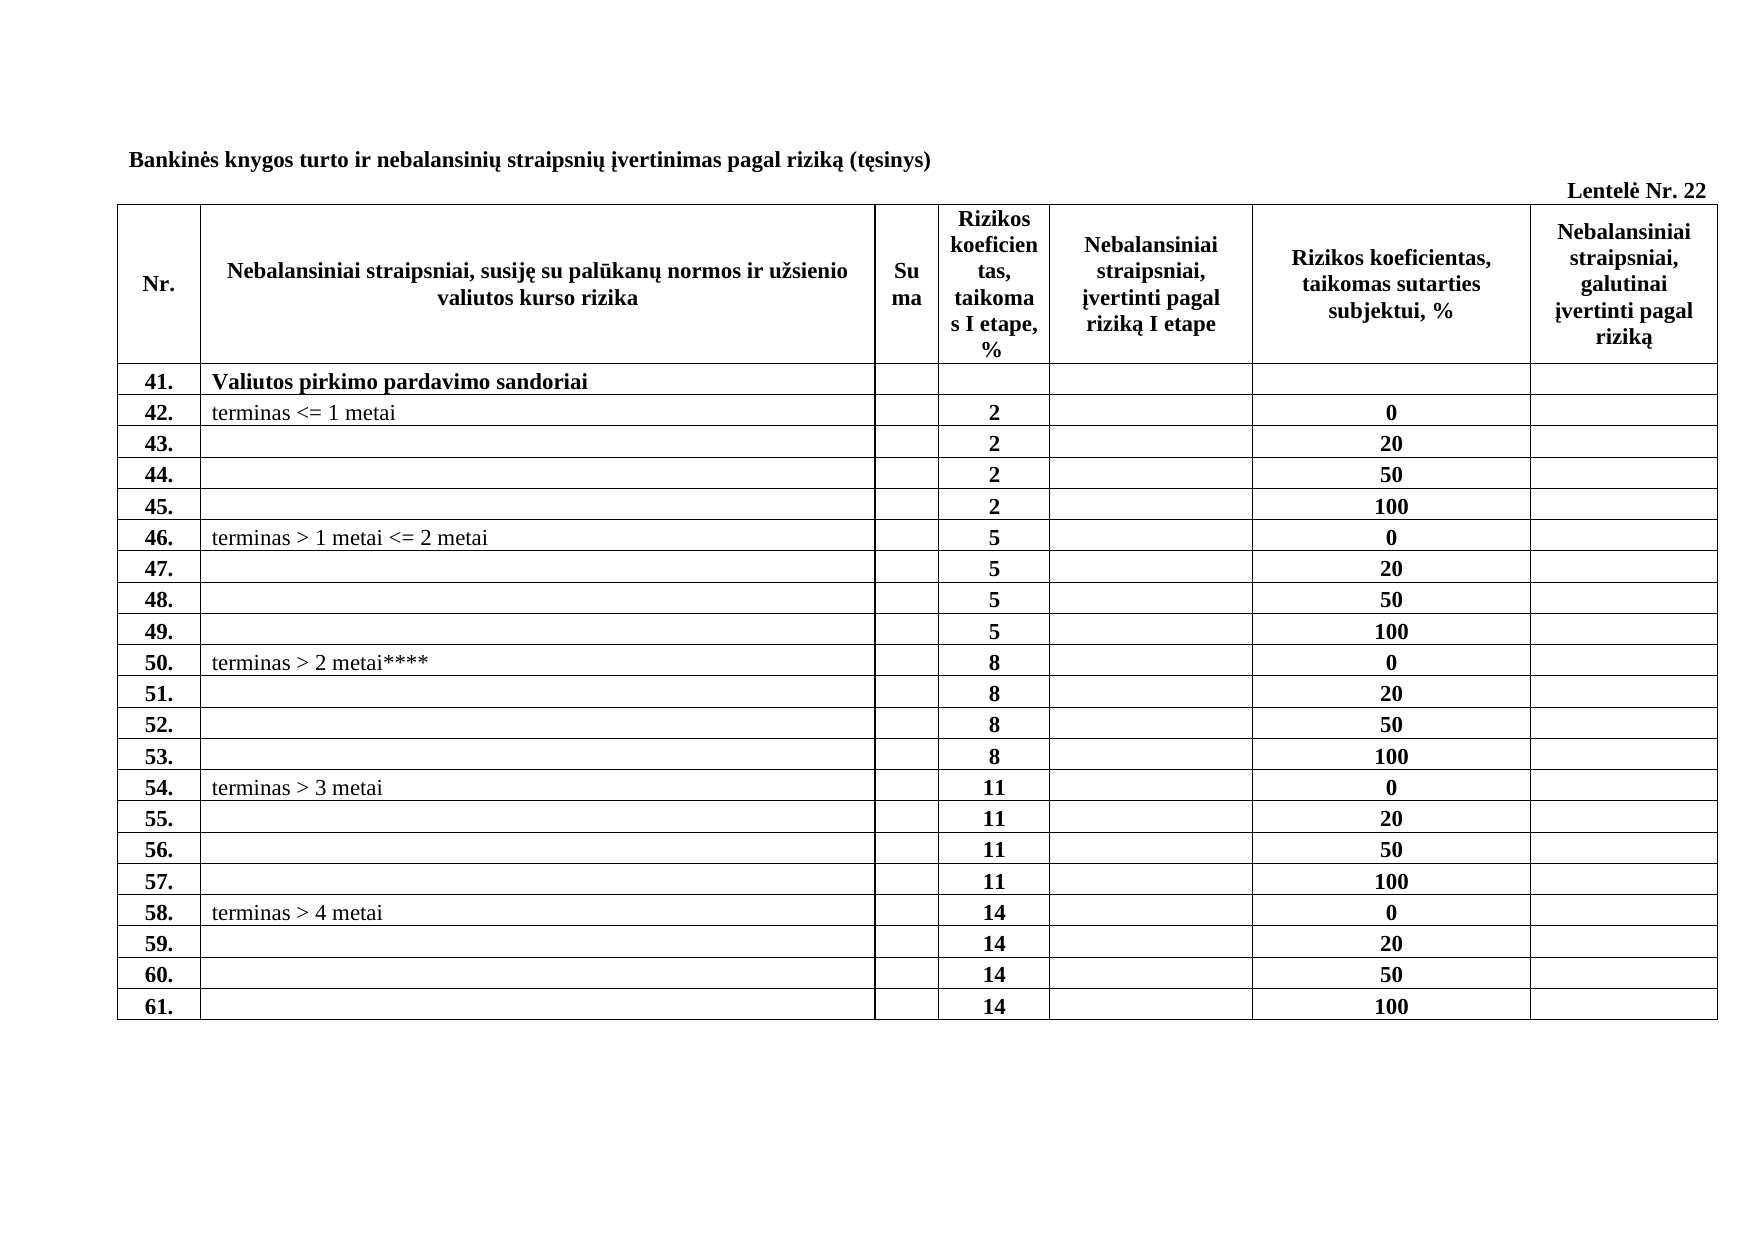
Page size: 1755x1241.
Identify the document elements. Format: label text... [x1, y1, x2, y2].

table_cell [1531, 895, 1717, 925]
table_cell 0 [1253, 520, 1530, 550]
table_cell Nebalansiniai straipsniai, susiję su palūkanų normos ir užsienio valiutos kurso rizika [201, 205, 874, 363]
table_cell 53. [118, 739, 200, 769]
table_cell 50 [1253, 708, 1530, 738]
table_cell [1531, 426, 1717, 457]
table_cell 59. [118, 926, 200, 957]
table_cell [876, 458, 938, 488]
table_cell [201, 926, 874, 957]
table_cell [201, 833, 874, 863]
table_cell Rizikos koeficientas, taikomas I etape, % [939, 205, 1049, 363]
table_cell [939, 173, 1050, 204]
table_cell [1531, 614, 1717, 644]
table_cell 0 [1253, 895, 1530, 925]
table_cell [876, 489, 938, 519]
table_cell [201, 426, 874, 457]
table_cell 5 [939, 583, 1049, 613]
table_cell [1050, 708, 1252, 738]
table_cell [201, 551, 874, 582]
table_cell 8 [939, 708, 1049, 738]
table_cell 20 [1253, 801, 1530, 832]
table_cell 11 [939, 833, 1049, 863]
table_cell 20 [1253, 676, 1530, 707]
table_cell [1050, 676, 1252, 707]
table_cell [876, 583, 938, 613]
table_cell 20 [1253, 551, 1530, 582]
table_cell 5 [939, 614, 1049, 644]
table_header Bankinės knygos turto ir nebalansinių straipsnių įvertinimas pagal riziką (tęsinys) [117, 141, 1050, 172]
table_cell 0 [1253, 395, 1530, 425]
table_cell 100 [1253, 989, 1530, 1019]
table_header [1530, 141, 1717, 172]
table_cell 8 [939, 739, 1049, 769]
table_cell [201, 864, 874, 894]
table_cell 45. [118, 489, 200, 519]
table_cell 55. [118, 801, 200, 832]
table_cell 57. [118, 864, 200, 894]
table_cell [1531, 989, 1717, 1019]
table_cell 0 [1253, 645, 1530, 675]
table_cell [117, 173, 200, 204]
table_cell [201, 583, 874, 613]
table_cell [1050, 739, 1252, 769]
table_cell 60. [118, 958, 200, 988]
table_cell [1531, 676, 1717, 707]
table_cell [1050, 614, 1252, 644]
table_cell [201, 458, 874, 488]
table_cell Nr. [118, 205, 200, 363]
table_cell 20 [1253, 426, 1530, 457]
table_cell 100 [1253, 489, 1530, 519]
table_cell 8 [939, 645, 1049, 675]
table_cell [1050, 489, 1252, 519]
table_cell 51. [118, 676, 200, 707]
table_cell [201, 989, 874, 1019]
table_cell [876, 645, 938, 675]
table_cell [201, 708, 874, 738]
table_cell 48. [118, 583, 200, 613]
table_cell [1253, 364, 1530, 394]
table_cell 43. [118, 426, 200, 457]
table_cell [876, 520, 938, 550]
table_cell [1531, 458, 1717, 488]
table_cell [1531, 958, 1717, 988]
table_cell terminas <= 1 metai [201, 395, 874, 425]
table_cell [1050, 426, 1252, 457]
table_cell [1050, 989, 1252, 1019]
table_cell 14 [939, 989, 1049, 1019]
table_cell [1531, 489, 1717, 519]
table_cell [1050, 395, 1252, 425]
table_cell terminas > 4 metai [201, 895, 874, 925]
table_cell [201, 958, 874, 988]
table_cell [1531, 770, 1717, 800]
table_cell [201, 676, 874, 707]
table_cell 2 [939, 489, 1049, 519]
table_cell [1531, 645, 1717, 675]
table_cell 100 [1253, 739, 1530, 769]
table_cell [1531, 801, 1717, 832]
table_cell [876, 958, 938, 988]
table_cell [1050, 833, 1252, 863]
table_cell 100 [1253, 864, 1530, 894]
table_header [1252, 141, 1530, 172]
table_cell 8 [939, 676, 1049, 707]
table_cell [1050, 645, 1252, 675]
table_cell 14 [939, 895, 1049, 925]
table_cell [1531, 395, 1717, 425]
table_cell [876, 833, 938, 863]
table_cell 2 [939, 426, 1049, 457]
table_cell [1050, 958, 1252, 988]
table_cell [876, 395, 938, 425]
table_cell [200, 173, 875, 204]
table_cell 20 [1253, 926, 1530, 957]
table_cell [876, 614, 938, 644]
table_cell terminas > 3 metai [201, 770, 874, 800]
table_cell 46. [118, 520, 200, 550]
table_cell 47. [118, 551, 200, 582]
table_cell [876, 364, 938, 394]
table_cell [201, 739, 874, 769]
table_cell Lentelė Nr. 22 [1530, 173, 1717, 204]
table_cell 44. [118, 458, 200, 488]
table_cell 11 [939, 770, 1049, 800]
table_cell 58. [118, 895, 200, 925]
table_cell [876, 708, 938, 738]
table_cell Nebalansiniai straipsniai, įvertinti pagal riziką I etape [1050, 205, 1252, 363]
table_cell [1531, 926, 1717, 957]
table_cell 54. [118, 770, 200, 800]
table_cell 50 [1253, 458, 1530, 488]
table_cell 41. [118, 364, 200, 394]
table_cell Nebalansiniai straipsniai, galutinai įvertinti pagal riziką [1531, 205, 1717, 363]
table_cell [876, 926, 938, 957]
table_cell [1531, 833, 1717, 863]
table_cell [1050, 895, 1252, 925]
table_cell [876, 895, 938, 925]
table_cell [876, 989, 938, 1019]
table_cell [1531, 739, 1717, 769]
table_cell [1531, 551, 1717, 582]
table_cell 2 [939, 395, 1049, 425]
table_cell [876, 801, 938, 832]
table_cell 42. [118, 395, 200, 425]
table_cell [1531, 583, 1717, 613]
table_cell [1531, 520, 1717, 550]
table_cell 50 [1253, 583, 1530, 613]
table_cell 5 [939, 520, 1049, 550]
table_cell 56. [118, 833, 200, 863]
table_cell [201, 614, 874, 644]
table_cell [876, 739, 938, 769]
table_cell 100 [1253, 614, 1530, 644]
table_cell 50 [1253, 958, 1530, 988]
table_cell 5 [939, 551, 1049, 582]
table_cell 52. [118, 708, 200, 738]
table_cell 0 [1253, 770, 1530, 800]
table_cell [1050, 583, 1252, 613]
table_cell [875, 173, 938, 204]
table_cell [1531, 864, 1717, 894]
table_cell [1050, 770, 1252, 800]
table_cell [876, 770, 938, 800]
table_cell 2 [939, 458, 1049, 488]
table_cell terminas > 1 metai <= 2 metai [201, 520, 874, 550]
table_cell [1050, 801, 1252, 832]
table_cell [876, 426, 938, 457]
table_cell Valiutos pirkimo pardavimo sandoriai [201, 364, 874, 394]
table_cell [876, 676, 938, 707]
table_cell [1050, 458, 1252, 488]
table_cell [1252, 173, 1530, 204]
table_cell Suma [876, 205, 938, 363]
table_cell terminas > 2 metai**** [201, 645, 874, 675]
table_cell Rizikos koeficientas, taikomas sutarties subjektui, % [1253, 205, 1530, 363]
table_cell [1050, 173, 1252, 204]
table_cell 14 [939, 958, 1049, 988]
table_cell [1050, 364, 1252, 394]
table_cell [1050, 926, 1252, 957]
table_cell 50. [118, 645, 200, 675]
table_cell 61. [118, 989, 200, 1019]
table_cell [1050, 551, 1252, 582]
table_cell [1050, 520, 1252, 550]
table_cell [201, 489, 874, 519]
table_cell [939, 364, 1049, 394]
table_cell 11 [939, 801, 1049, 832]
table_cell 11 [939, 864, 1049, 894]
table_cell [1050, 864, 1252, 894]
table_cell 50 [1253, 833, 1530, 863]
table_cell [876, 864, 938, 894]
table_cell [1531, 708, 1717, 738]
table_header [1050, 141, 1252, 172]
table_cell [876, 551, 938, 582]
table_cell 49. [118, 614, 200, 644]
table_cell [201, 801, 874, 832]
table_cell [1531, 364, 1717, 394]
table_cell 14 [939, 926, 1049, 957]
